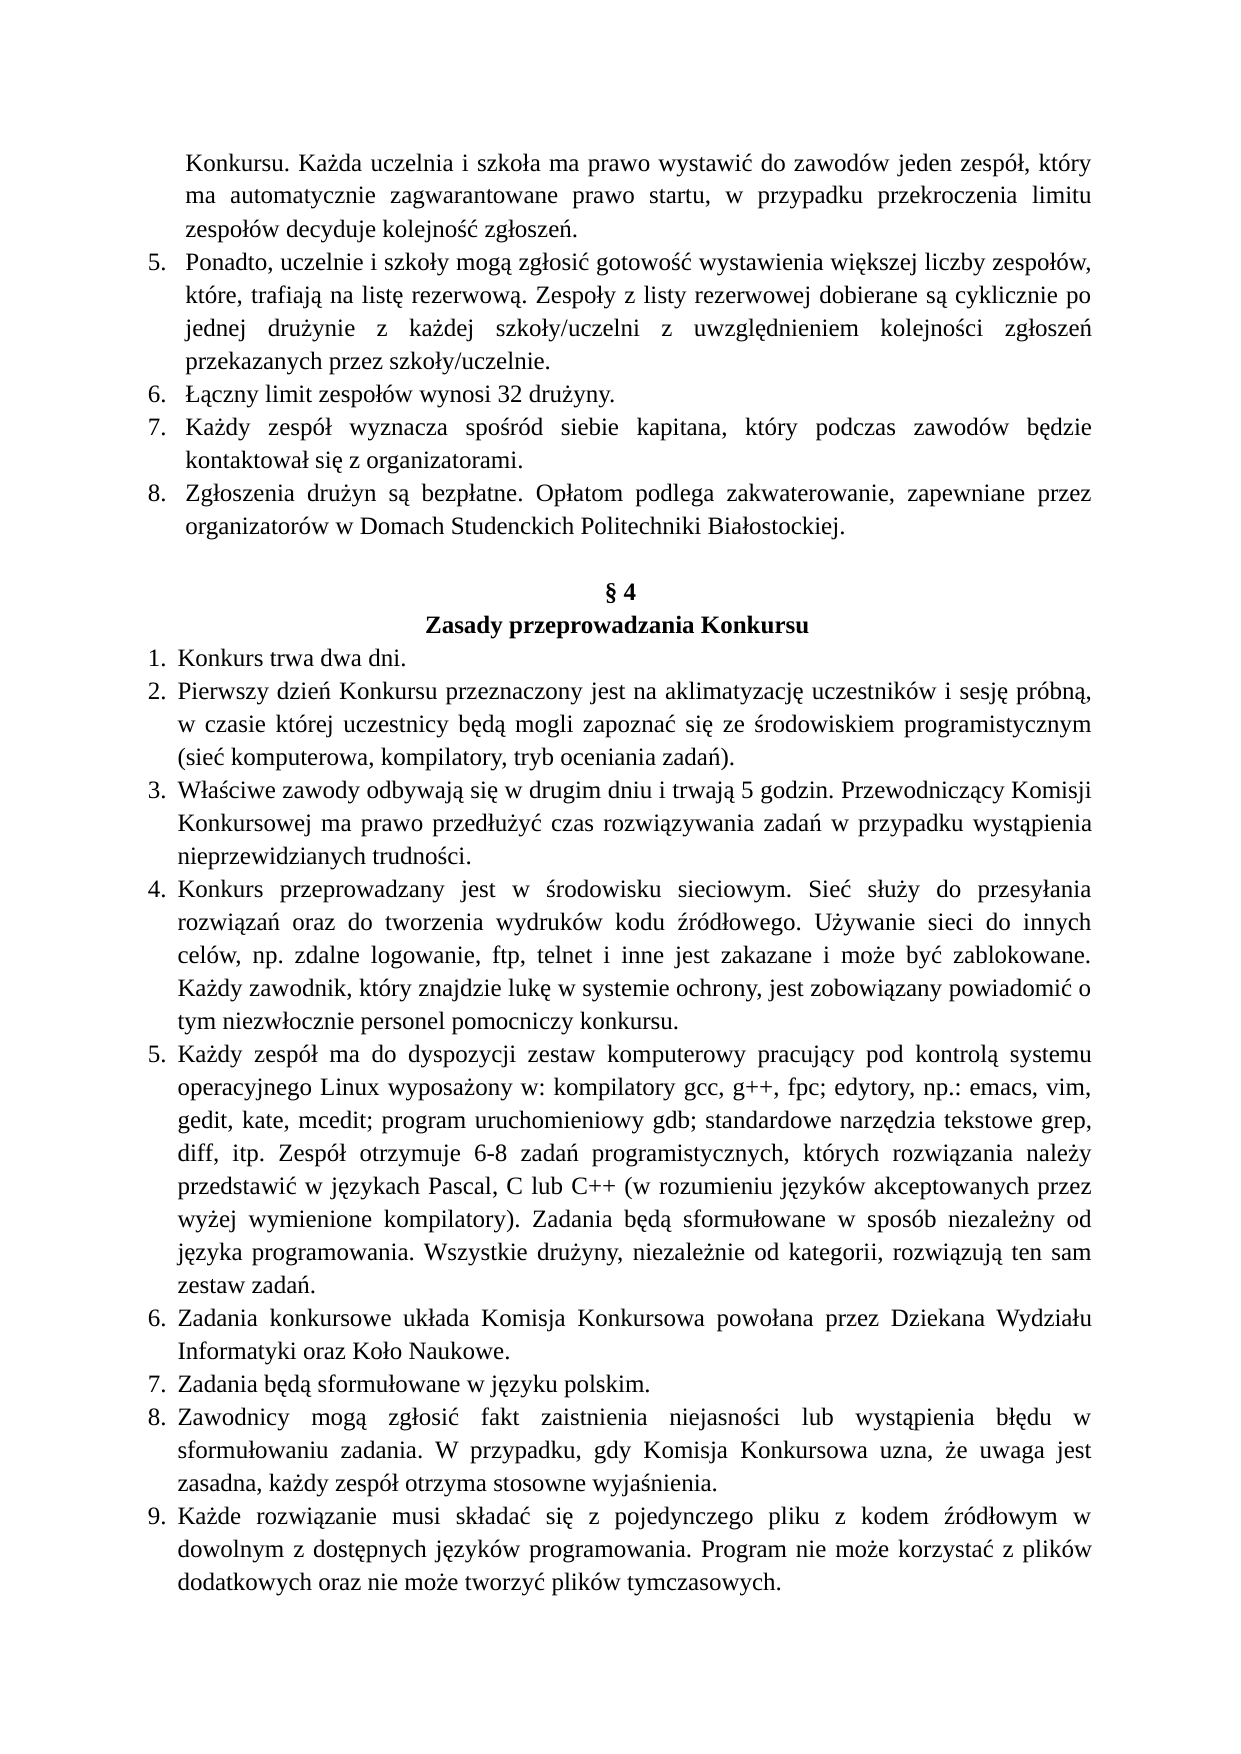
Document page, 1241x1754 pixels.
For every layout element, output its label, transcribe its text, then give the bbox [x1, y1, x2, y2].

text § 4 [148, 577, 1093, 606]
list Każdy zespół wyznacza spośród siebie kapitana, który podczas zawodów będzie kontaktował się z organizatorami. [148, 412, 1093, 473]
text Zasady przeprowadzania Konkursu [148, 610, 1093, 639]
list Zawodnicy mogą zgłosić fakt zaistnienia niejasności lub wystąpienia błędu w sformułowaniu zadania. W przypadku, gdy Komisja Konkursowa uzna, że uwaga jest zasadna, każdy zespół otrzyma stosowne wyjaśnienia. [148, 1402, 1093, 1497]
list Właściwe zawody odbywają się w drugim dniu i trwają 5 godzin. Przewodniczący Komisji Konkursowej ma prawo przedłużyć czas rozwiązywania zadań w przypadku wystąpienia nieprzewidzianych trudności. [148, 775, 1093, 870]
list Łączny limit zespołów wynosi 32 drużyny. [148, 379, 1093, 407]
list Konkurs trwa dwa dni. [148, 643, 1093, 672]
list Ponadto, uczelnie i szkoły mogą zgłosić gotowość wystawienia większej liczby zespołów, które, trafiają na listę rezerwową. Zespoły z listy rezerwowej dobierane są cyklicznie po jednej drużynie z każdej szkoły/uczelni z uwzględnieniem kolejności zgłoszeń przekazanych przez szkoły/uczelnie. [148, 247, 1093, 374]
list Konkurs przeprowadzany jest w środowisku sieciowym. Sieć służy do przesyłania rozwiązań oraz do tworzenia wydruków kodu źródłowego. Używanie sieci do innych celów, np. zdalne logowanie, ftp, telnet i inne jest zakazane i może być zablokowane. Każdy zawodnik, który znajdzie lukę w systemie ochrony, jest zobowiązany powiadomić o tym niezwłocznie personel pomocniczy konkursu. [148, 874, 1093, 1035]
list Każdy zespół ma do dyspozycji zestaw komputerowy pracujący pod kontrolą systemu operacyjnego Linux wyposażony w: kompilatory gcc, g++, fpc; edytory, np.: emacs, vim, gedit, kate, mcedit; program uruchomieniowy gdb; standardowe narzędzia tekstowe grep, diff, itp. Zespół otrzymuje 6-8 zadań programistycznych, których rozwiązania należy przedstawić w językach Pascal, C lub C++ (w rozumieniu języków akceptowanych przez wyżej wymienione kompilatory). Zadania będą sformułowane w sposób niezależny od języka programowania. Wszystkie drużyny, niezależnie od kategorii, rozwiązują ten sam zestaw zadań. [148, 1039, 1093, 1299]
list Każde rozwiązanie musi składać się z pojedynczego pliku z kodem źródłowym w dowolnym z dostępnych języków programowania. Program nie może korzystać z plików dodatkowych oraz nie może tworzyć plików tymczasowych. [148, 1501, 1093, 1596]
list Konkursu. Każda uczelnia i szkoła ma prawo wystawić do zawodów jeden zespół, który ma automatycznie zagwarantowane prawo startu, w przypadku przekroczenia limitu zespołów decyduje kolejność zgłoszeń. [148, 148, 1093, 242]
list Zadania konkursowe układa Komisja Konkursowa powołana przez Dziekana Wydziału Informatyki oraz Koło Naukowe. [148, 1303, 1093, 1365]
list Zgłoszenia drużyn są bezpłatne. Opłatom podlega zakwaterowanie, zapewniane przez organizatorów w Domach Studenckich Politechniki Białostockiej. [148, 478, 1093, 539]
list Pierwszy dzień Konkursu przeznaczony jest na aklimatyzację uczestników i sesję próbną, w czasie której uczestnicy będą mogli zapoznać się ze środowiskiem programistycznym (sieć komputerowa, kompilatory, tryb oceniania zadań). [148, 676, 1093, 771]
list Zadania będą sformułowane w języku polskim. [148, 1369, 1093, 1398]
